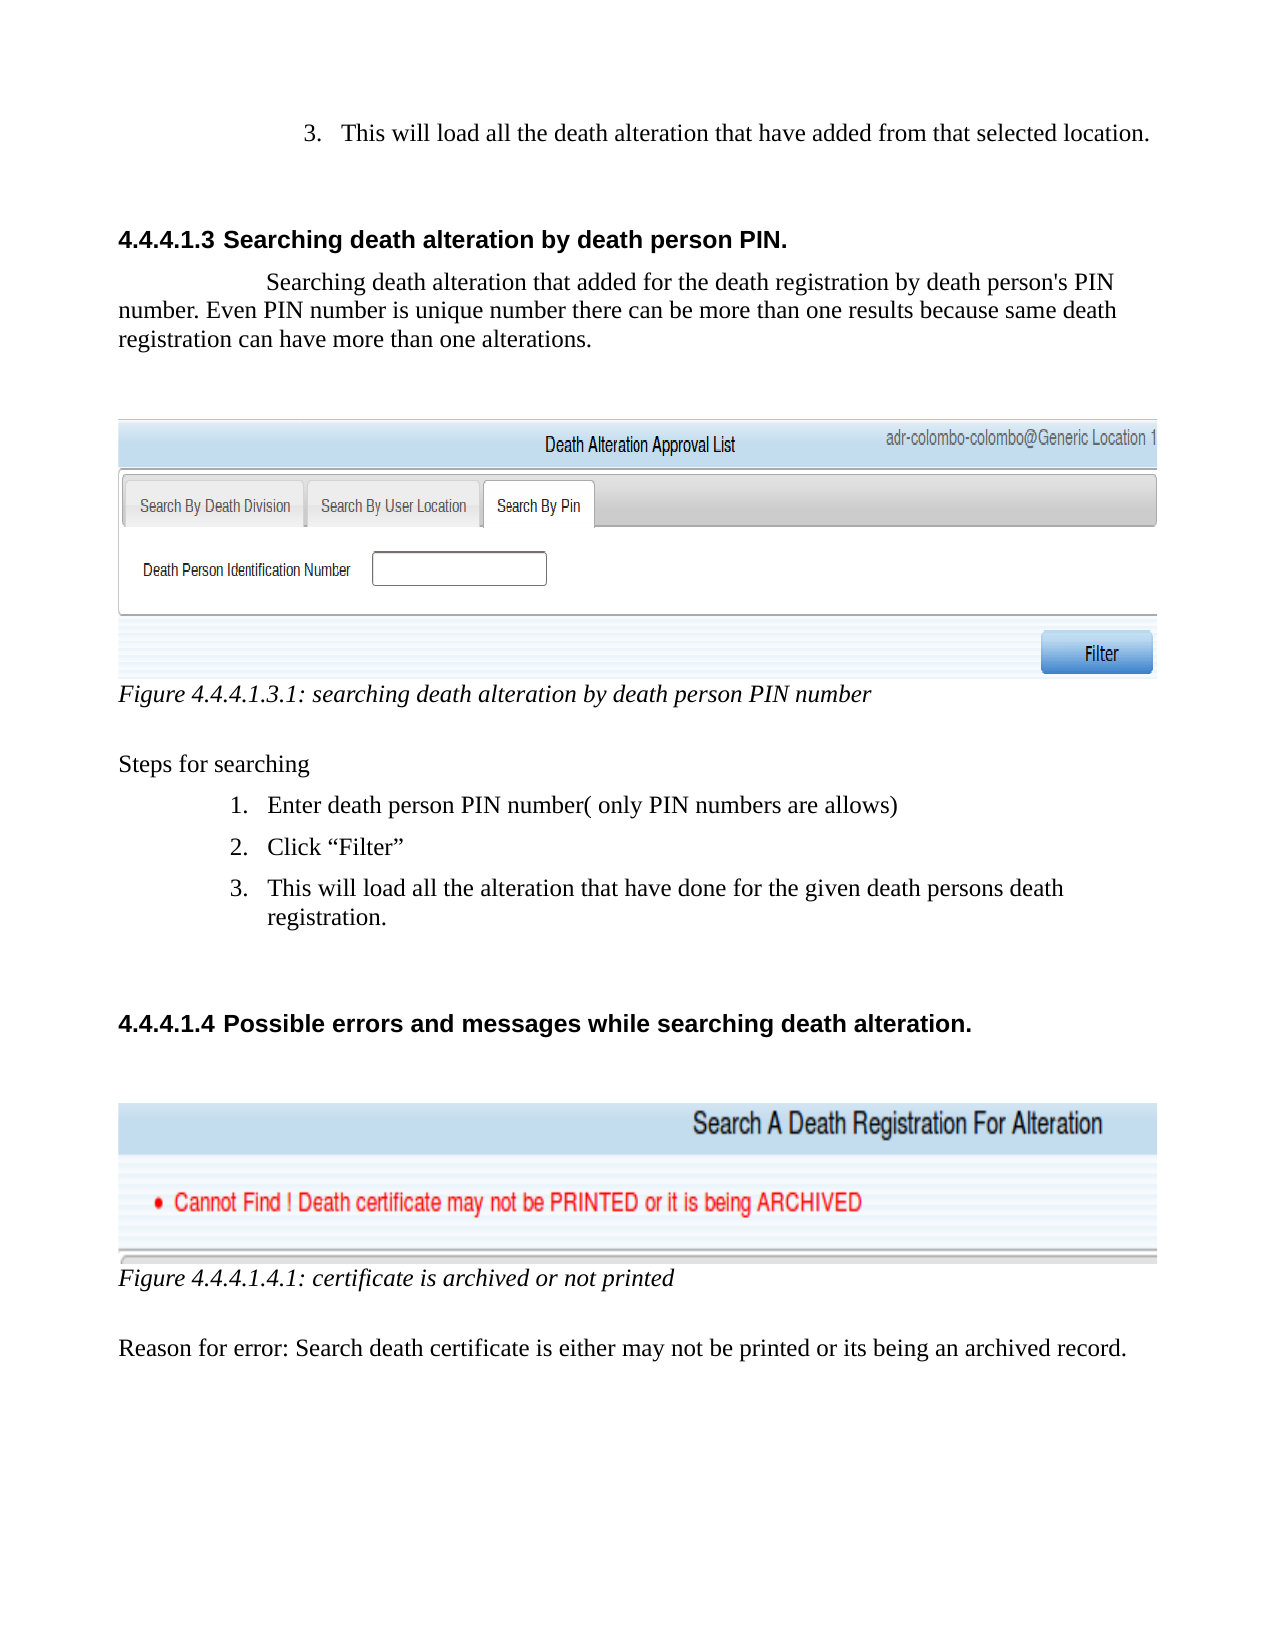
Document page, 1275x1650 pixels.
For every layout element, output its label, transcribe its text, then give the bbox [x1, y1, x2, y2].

text Steps for searching [118, 749, 1157, 778]
list Click “Filter” [229, 832, 1157, 860]
list This will load all the death alteration that have added from that selected location. [303, 118, 1157, 147]
picture [118, 419, 1158, 679]
list This will load all the alteration that have done for the given death persons death registration. [229, 873, 1157, 930]
subtitle Possible errors and messages while searching death alteration. [118, 1009, 1157, 1038]
text Figure 4.4.4.1.4.1: certificate is archived or not printed [118, 1264, 1157, 1292]
text Reason for error: Search death certificate is either may not be printed or its being an archived record. [118, 1333, 1157, 1362]
list Enter death person PIN number( only PIN numbers are allows) [229, 790, 1157, 819]
picture [118, 1103, 1158, 1264]
text Searching death alteration that added for the death registration by death person's PIN number. Even PIN number is unique number there can be more than one results because same death registration can have more than one alterations. [118, 267, 1157, 353]
text Figure 4.4.4.1.3.1: searching death alteration by death person PIN number [118, 679, 1157, 708]
subtitle Searching death alteration by death person PIN. [118, 226, 1157, 254]
